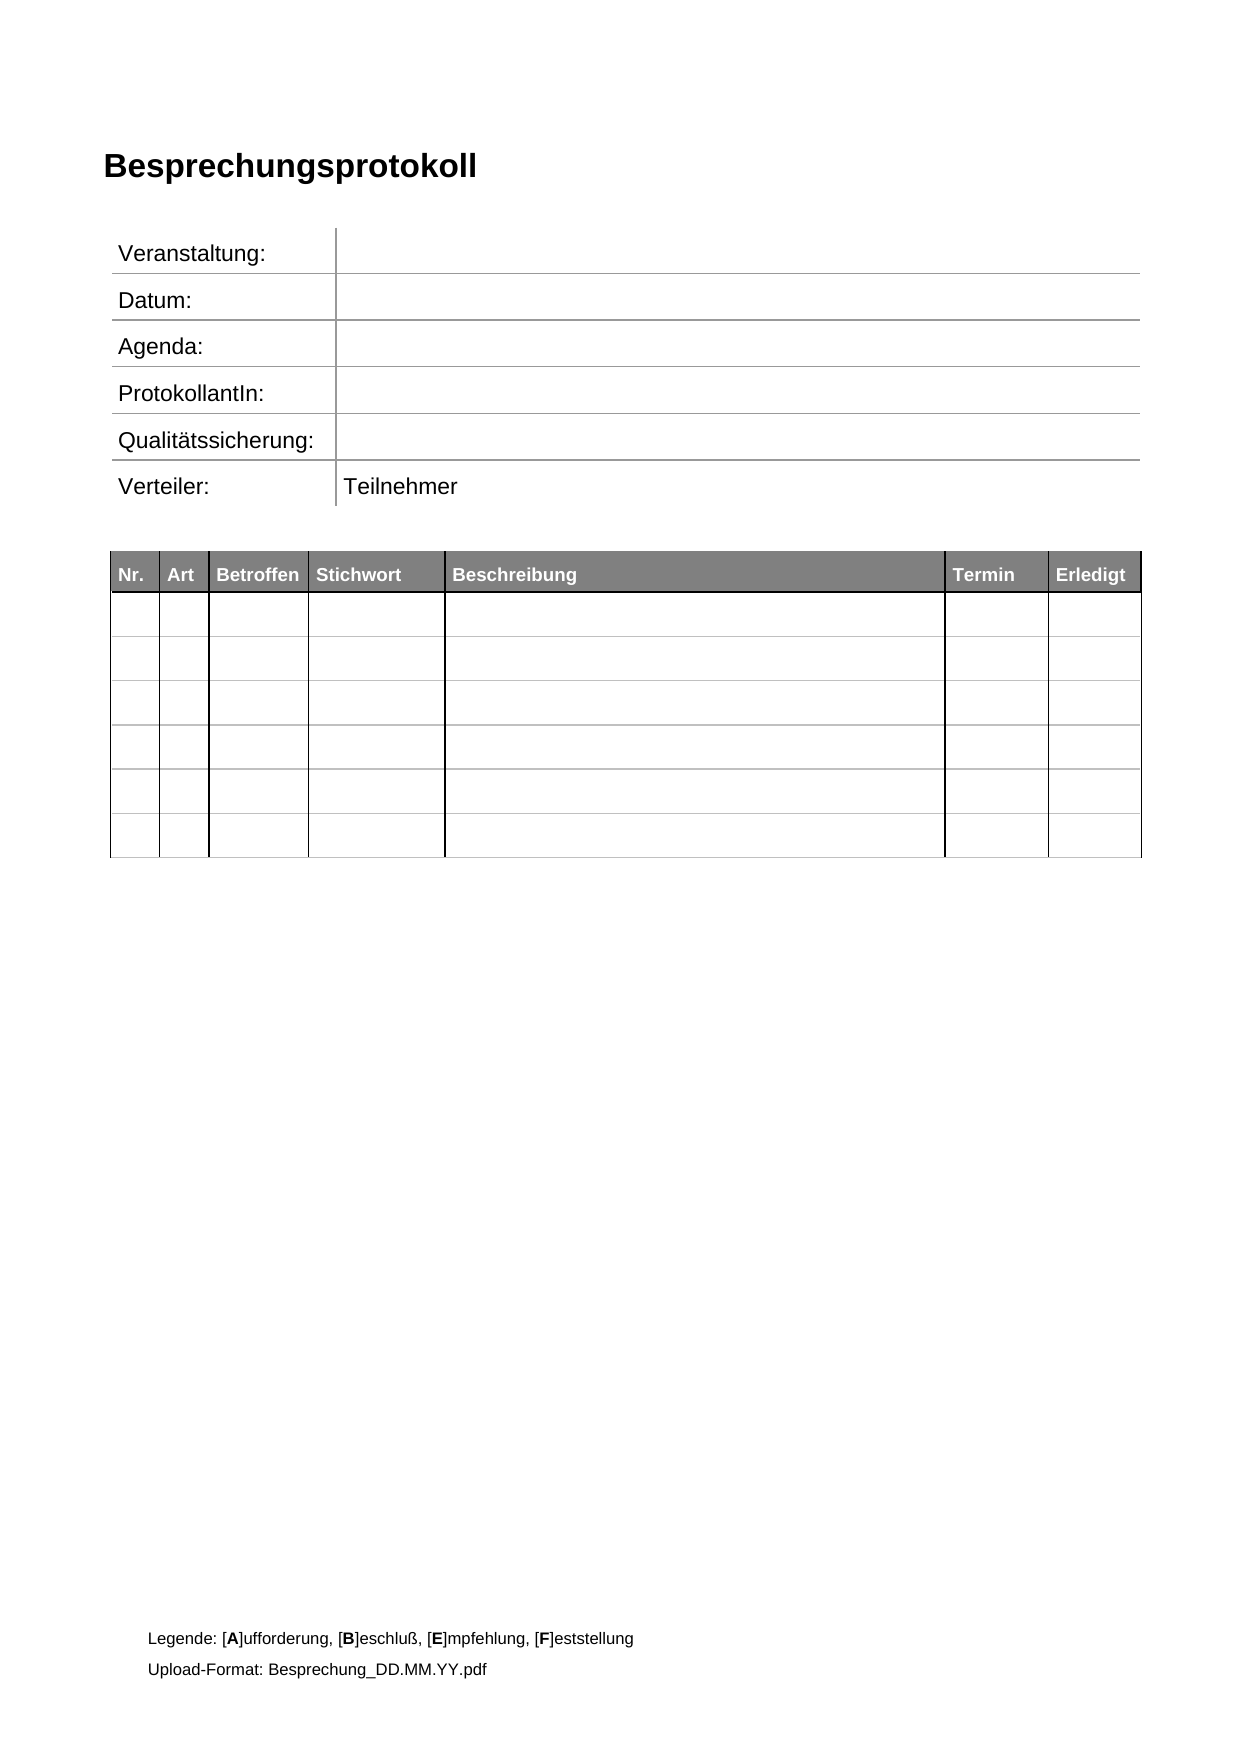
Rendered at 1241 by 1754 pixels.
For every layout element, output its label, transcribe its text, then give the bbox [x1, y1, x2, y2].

table_cell [210, 681, 308, 724]
table_cell [210, 770, 308, 813]
table_cell [160, 814, 208, 857]
table_cell [446, 637, 944, 680]
table_cell [946, 593, 1048, 636]
table_cell ProtokollantIn: [111, 366, 335, 412]
table_cell [111, 592, 159, 636]
table_cell [336, 506, 1048, 551]
table_cell [1049, 724, 1141, 768]
table_cell [111, 506, 336, 551]
table_cell [309, 814, 444, 857]
table_cell Qualitätssicherung: [111, 413, 335, 459]
table_cell Verteiler: [111, 459, 335, 506]
table_cell Erledigt [1049, 551, 1140, 591]
table_cell [446, 726, 944, 768]
table_cell [160, 637, 208, 680]
table_cell [309, 681, 444, 724]
table_cell [210, 637, 308, 680]
table_cell Datum: [111, 273, 335, 319]
table_cell [210, 814, 308, 857]
table_cell [337, 366, 1141, 412]
table_cell [946, 637, 1048, 680]
table_cell [111, 637, 159, 680]
table_cell [309, 637, 444, 680]
table_cell [337, 413, 1141, 459]
table_cell Agenda: [111, 319, 335, 366]
table_cell [111, 814, 159, 857]
table_cell [210, 593, 308, 636]
table_cell [946, 770, 1048, 813]
table_cell [1049, 768, 1141, 813]
table_cell Beschreibung [446, 551, 944, 591]
table_cell [337, 273, 1141, 319]
table_cell [111, 725, 159, 768]
table_cell Teilnehmer [337, 459, 1141, 506]
table_cell [446, 770, 944, 813]
table_cell Nr. [111, 551, 159, 591]
table_cell [111, 769, 159, 813]
table_cell Stichwort [309, 551, 444, 591]
table_cell [1049, 636, 1141, 680]
table_cell [309, 726, 444, 768]
table_cell [946, 814, 1048, 857]
table_cell [446, 814, 944, 857]
table_cell [446, 593, 944, 636]
table_cell [160, 726, 208, 768]
table_cell [309, 593, 444, 636]
table_cell [446, 681, 944, 724]
table_cell [160, 681, 208, 724]
table_cell [946, 681, 1048, 724]
table_cell [1049, 813, 1141, 857]
table_cell [160, 593, 208, 636]
table_cell [160, 770, 208, 813]
table_cell [309, 770, 444, 813]
table_cell [210, 726, 308, 768]
table_cell [1049, 680, 1141, 724]
table_cell Betroffen [210, 551, 308, 591]
table_cell Termin [946, 551, 1048, 591]
table_cell [111, 681, 159, 724]
table_cell [1049, 593, 1141, 636]
text Besprechungsprotokoll [103, 146, 1122, 185]
table_cell [337, 319, 1141, 366]
table_header [337, 228, 1141, 272]
table_cell Art [160, 551, 208, 591]
table_cell [946, 726, 1048, 768]
table_cell [1048, 506, 1141, 551]
table_header Veranstaltung: [111, 228, 335, 272]
